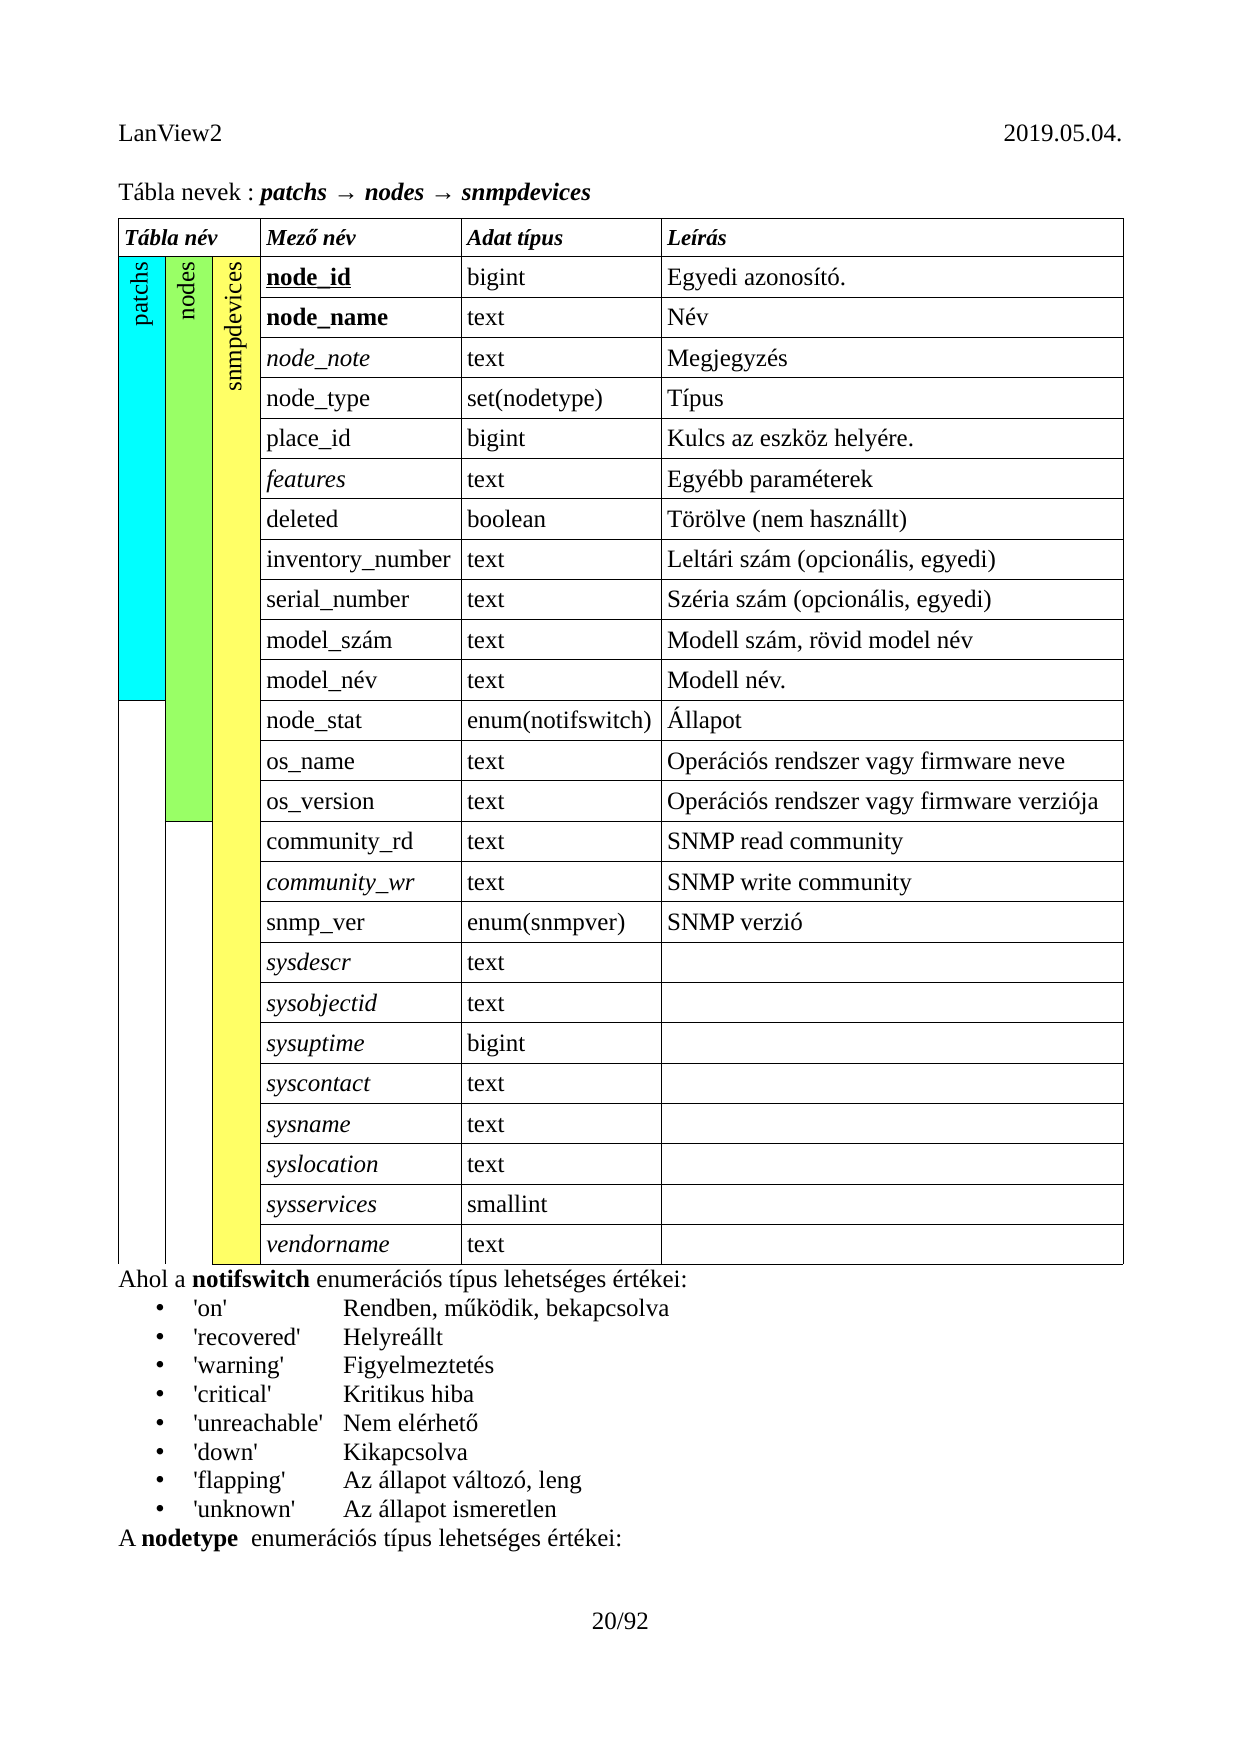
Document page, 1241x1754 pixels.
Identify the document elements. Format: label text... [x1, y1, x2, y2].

table_cell text [462, 862, 661, 901]
table_cell Modell név. [662, 660, 1123, 700]
table_cell os_name [261, 741, 461, 780]
table_cell Típus [662, 378, 1123, 417]
table_cell [662, 1185, 1123, 1224]
list 'down' Kikapcsolva [156, 1437, 1122, 1465]
table_cell node_note [261, 338, 461, 377]
table_cell community_rd [261, 822, 461, 861]
table_cell text [462, 943, 661, 982]
table_cell text [462, 338, 661, 377]
table_cell inventory_number [261, 540, 461, 579]
table_cell [166, 822, 212, 1264]
table_cell Egyébb paraméterek [662, 459, 1123, 498]
table_cell sysname [261, 1104, 461, 1143]
table_cell set(nodetype) [462, 378, 661, 417]
table_cell text [462, 459, 661, 498]
table_cell [662, 1225, 1123, 1264]
table_cell [662, 1104, 1123, 1143]
table_cell Állapot [662, 701, 1123, 740]
table_cell text [462, 298, 661, 337]
table_cell Megjegyzés [662, 338, 1123, 377]
table_cell Modell szám, rövid model név [662, 620, 1123, 659]
list 'unreachable' Nem elérhető [156, 1408, 1122, 1437]
table_cell text [462, 741, 661, 780]
table_cell Név [662, 298, 1123, 337]
table_cell Egyedi azonosító. [662, 257, 1123, 297]
table_cell Törölve (nem használlt) [662, 499, 1123, 538]
table_cell sysdescr [261, 943, 461, 982]
table_header Mező név [261, 219, 461, 256]
table_cell [662, 983, 1123, 1022]
table_cell deleted [261, 499, 461, 538]
table_cell model_név [261, 660, 461, 700]
table_cell Kulcs az eszköz helyére. [662, 419, 1123, 458]
table_cell node_stat [261, 701, 461, 740]
table_cell patchs [119, 257, 165, 700]
table_cell [662, 1023, 1123, 1062]
table_cell text [462, 540, 661, 579]
table_cell Leltári szám (opcionális, egyedi) [662, 540, 1123, 579]
table_header Tábla név [119, 219, 260, 256]
table_cell place_id [261, 419, 461, 458]
table_cell os_version [261, 781, 461, 821]
table_cell text [462, 1064, 661, 1103]
table_cell serial_number [261, 580, 461, 619]
list 'on' Rendben, működik, bekapcsolva [156, 1293, 1122, 1322]
table_cell node_name [261, 298, 461, 337]
table_cell text [462, 983, 661, 1022]
table_cell SNMP write community [662, 862, 1123, 901]
table_cell sysobjectid [261, 983, 461, 1022]
table_cell bigint [462, 1023, 661, 1062]
list 'critical' Kritikus hiba [156, 1379, 1122, 1408]
list 'unknown' Az állapot ismeretlen [156, 1494, 1122, 1523]
table_cell node_type [261, 378, 461, 417]
table_cell text [462, 1144, 661, 1183]
list 'recovered' Helyreállt [156, 1322, 1122, 1350]
table_cell text [462, 580, 661, 619]
table_cell sysuptime [261, 1023, 461, 1062]
table_header Leírás [662, 219, 1123, 256]
table_cell community_wr [261, 862, 461, 901]
table_cell vendorname [261, 1225, 461, 1264]
table_cell syscontact [261, 1064, 461, 1103]
text A nodetype enumerációs típus lehetséges értékei: [118, 1523, 1122, 1552]
table_cell text [462, 781, 661, 821]
table_cell [662, 943, 1123, 982]
table_cell snmpdevices [213, 257, 260, 1264]
table_cell enum(notifswitch) [462, 701, 661, 740]
table_cell nodes [166, 257, 212, 821]
table_cell snmp_ver [261, 902, 461, 942]
table_cell text [462, 1225, 661, 1264]
table_cell [662, 1064, 1123, 1103]
table_cell text [462, 620, 661, 659]
table_cell [119, 701, 165, 1264]
table_cell Széria szám (opcionális, egyedi) [662, 580, 1123, 619]
list 'warning' Figyelmeztetés [156, 1350, 1122, 1379]
table_cell features [261, 459, 461, 498]
table_cell [662, 1144, 1123, 1183]
table_cell sysservices [261, 1185, 461, 1224]
table_cell enum(snmpver) [462, 902, 661, 942]
table_cell Operációs rendszer vagy firmware verziója [662, 781, 1123, 821]
text Tábla nevek : patchs → nodes → snmpdevices [118, 177, 1122, 206]
table_cell node_id [261, 257, 461, 297]
table_cell Operációs rendszer vagy firmware neve [662, 741, 1123, 780]
table_cell syslocation [261, 1144, 461, 1183]
table_cell text [462, 660, 661, 700]
table_cell SNMP read community [662, 822, 1123, 861]
table_cell bigint [462, 257, 661, 297]
table_cell bigint [462, 419, 661, 458]
list 'flapping' Az állapot változó, leng [156, 1465, 1122, 1494]
table_cell boolean [462, 499, 661, 538]
table_header Adat típus [462, 219, 661, 256]
text Ahol a notifswitch enumerációs típus lehetséges értékei: [118, 1264, 1122, 1293]
table_cell model_szám [261, 620, 461, 659]
table_cell text [462, 1104, 661, 1143]
table_cell text [462, 822, 661, 861]
table_cell smallint [462, 1185, 661, 1224]
table_cell SNMP verzió [662, 902, 1123, 942]
